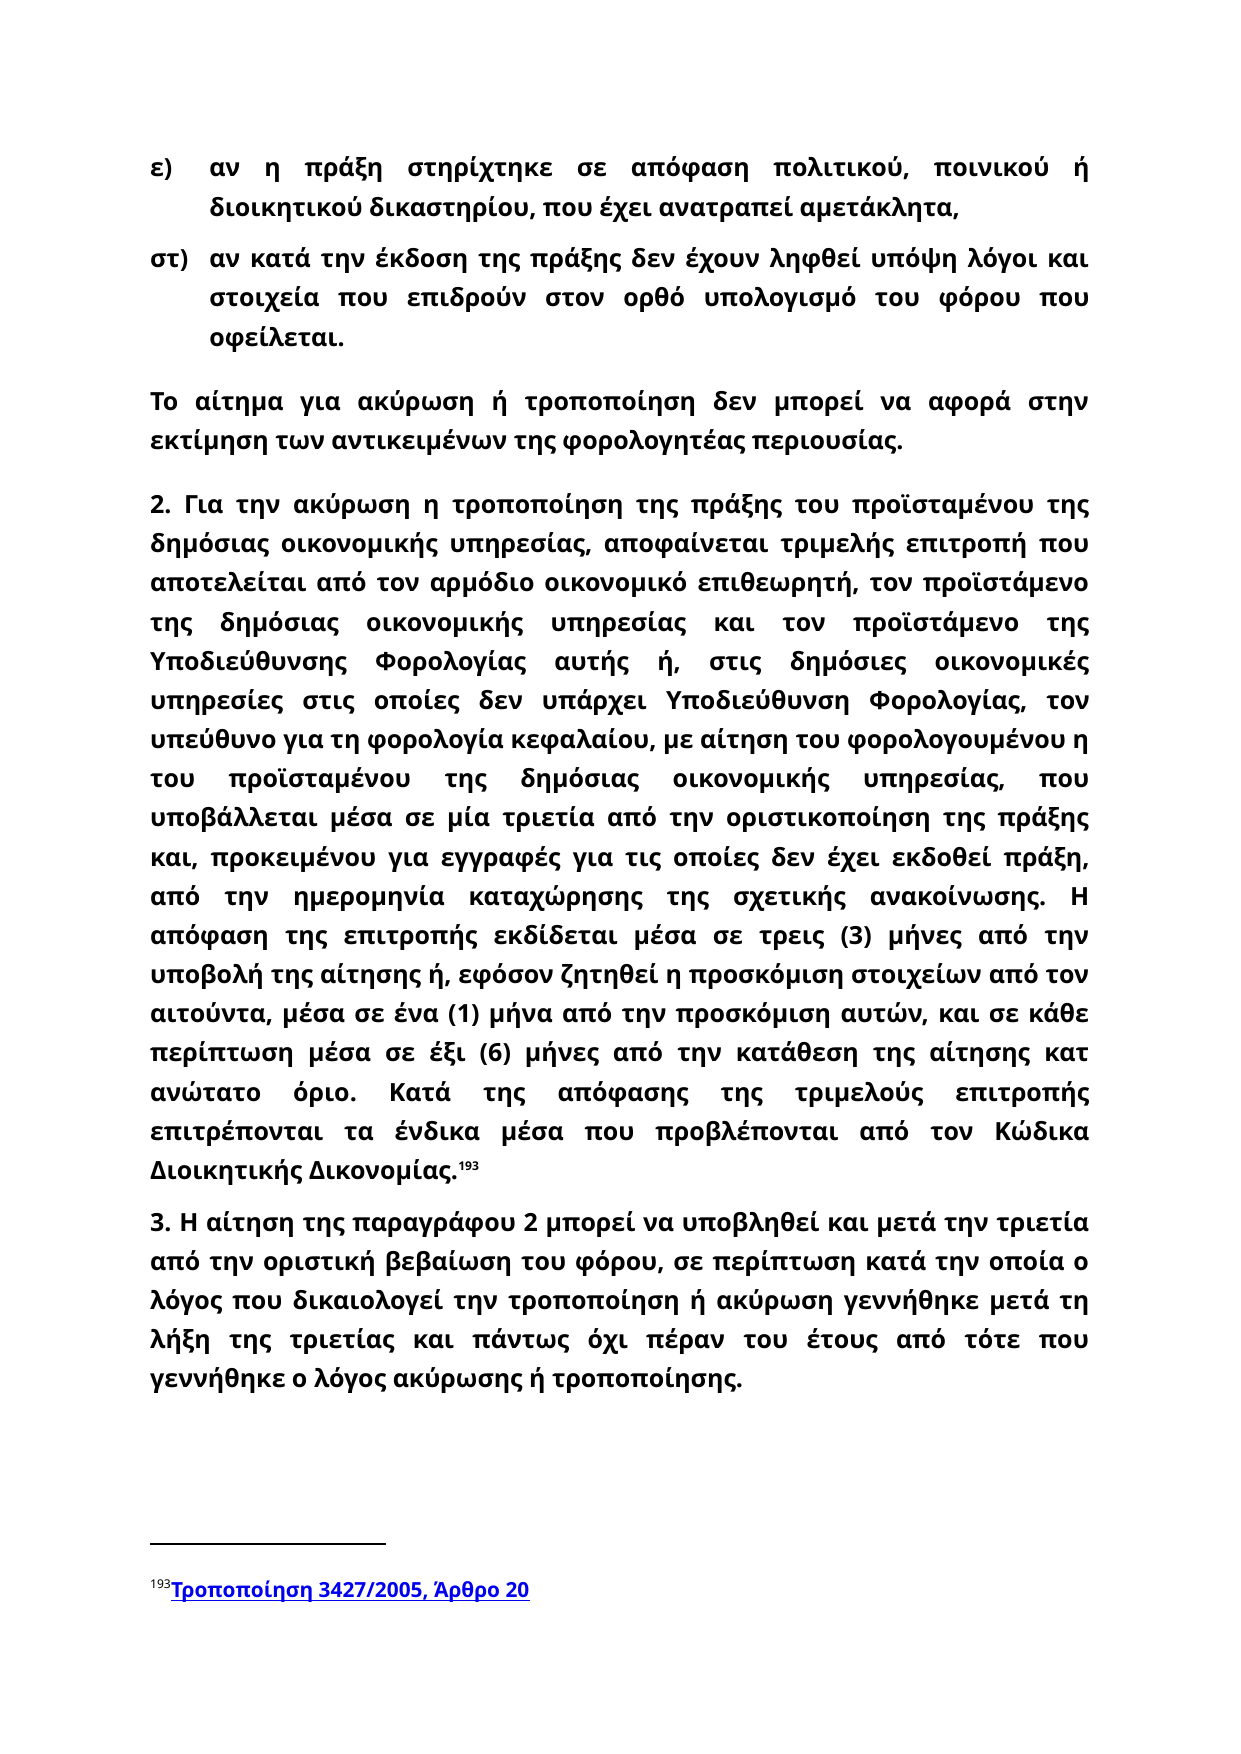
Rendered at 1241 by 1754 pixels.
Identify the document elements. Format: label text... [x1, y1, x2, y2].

text 3. Η αίτηση της παραγράφου 2 μπορεί να υποβληθεί και μετά την τριετία από την οριστική βεβαίωση του φόρου, σε περίπτωση κατά την οποία ο λόγος που δικαιολογεί την τροποποίηση ή ακύρωση γεννήθηκε μετά τη λήξη της τριετίας και πάντως όχι πέραν του έτους από τότε που γεννήθηκε ο λόγος ακύρωσης ή τροποποίησης. [150, 1204, 1090, 1395]
list στ) αν κατά την έκδοση της πράξης δεν έχουν ληφθεί υπόψη λόγοι και στοιχεία που επιδρούν στον ορθό υπολογισμό του φόρου που οφείλεται. [150, 241, 1090, 353]
list ε) αν η πράξη στηρίχτηκε σε απόφαση πολιτικού, ποινικού ή διοικητικού δικαστηρίου, που έχει ανατραπεί αμετάκλητα, [150, 150, 1090, 223]
text 2. Για την ακύρωση η τροποποίηση της πράξης του προϊσταμένου της δημόσιας οικονομικής υπηρεσίας, αποφαίνεται τριμελής επιτροπή που αποτελείται από τον αρμόδιο οικονομικό επιθεωρητή, τον προϊστάμενο της δημόσιας οικονομικής υπηρεσίας και τον προϊστάμενο της Υποδιεύθυνσης Φορολογίας αυτής ή, στις δημόσιες οικονομικές υπηρεσίες στις οποίες δεν υπάρχει Υποδιεύθυνση Φορολογίας, τον υπεύθυνο για τη φορολογία κεφαλαίου, με αίτηση του φορολογουμένου η του προϊσταμένου της δημόσιας οικονομικής υπηρεσίας, που υποβάλλεται μέσα σε μία τριετία από την οριστικοποίηση της πράξης και, προκειμένου για εγγραφές για τις οποίες δεν έχει εκδοθεί πράξη, από την ημερομηνία καταχώρησης της σχετικής ανακοίνωσης. Η απόφαση της επιτροπής εκδίδεται μέσα σε τρεις (3) μήνες από την υποβολή της αίτησης ή, εφόσον ζητηθεί η προσκόμιση στοιχείων από τον αιτούντα, μέσα σε ένα (1) μήνα από την προσκόμιση αυτών, και σε κάθε περίπτωση μέσα σε έξι (6) μήνες από την κατάθεση της αίτησης κατ ανώτατο όριο. Κατά της απόφασης της τριμελούς επιτροπής επιτρέπονται τα ένδικα μέσα που προβλέπονται από τον Κώδικα Διοικητικής Δικονομίας. [150, 487, 1090, 1187]
text Τροποποίηση 3427/2005, Άρθρο 20 [150, 1576, 1090, 1604]
text Το αίτημα για ακύρωση ή τροποποίηση δεν μπορεί να αφορά στην εκτίμηση των αντικειμένων της φορολογητέας περιουσίας. [150, 383, 1090, 457]
